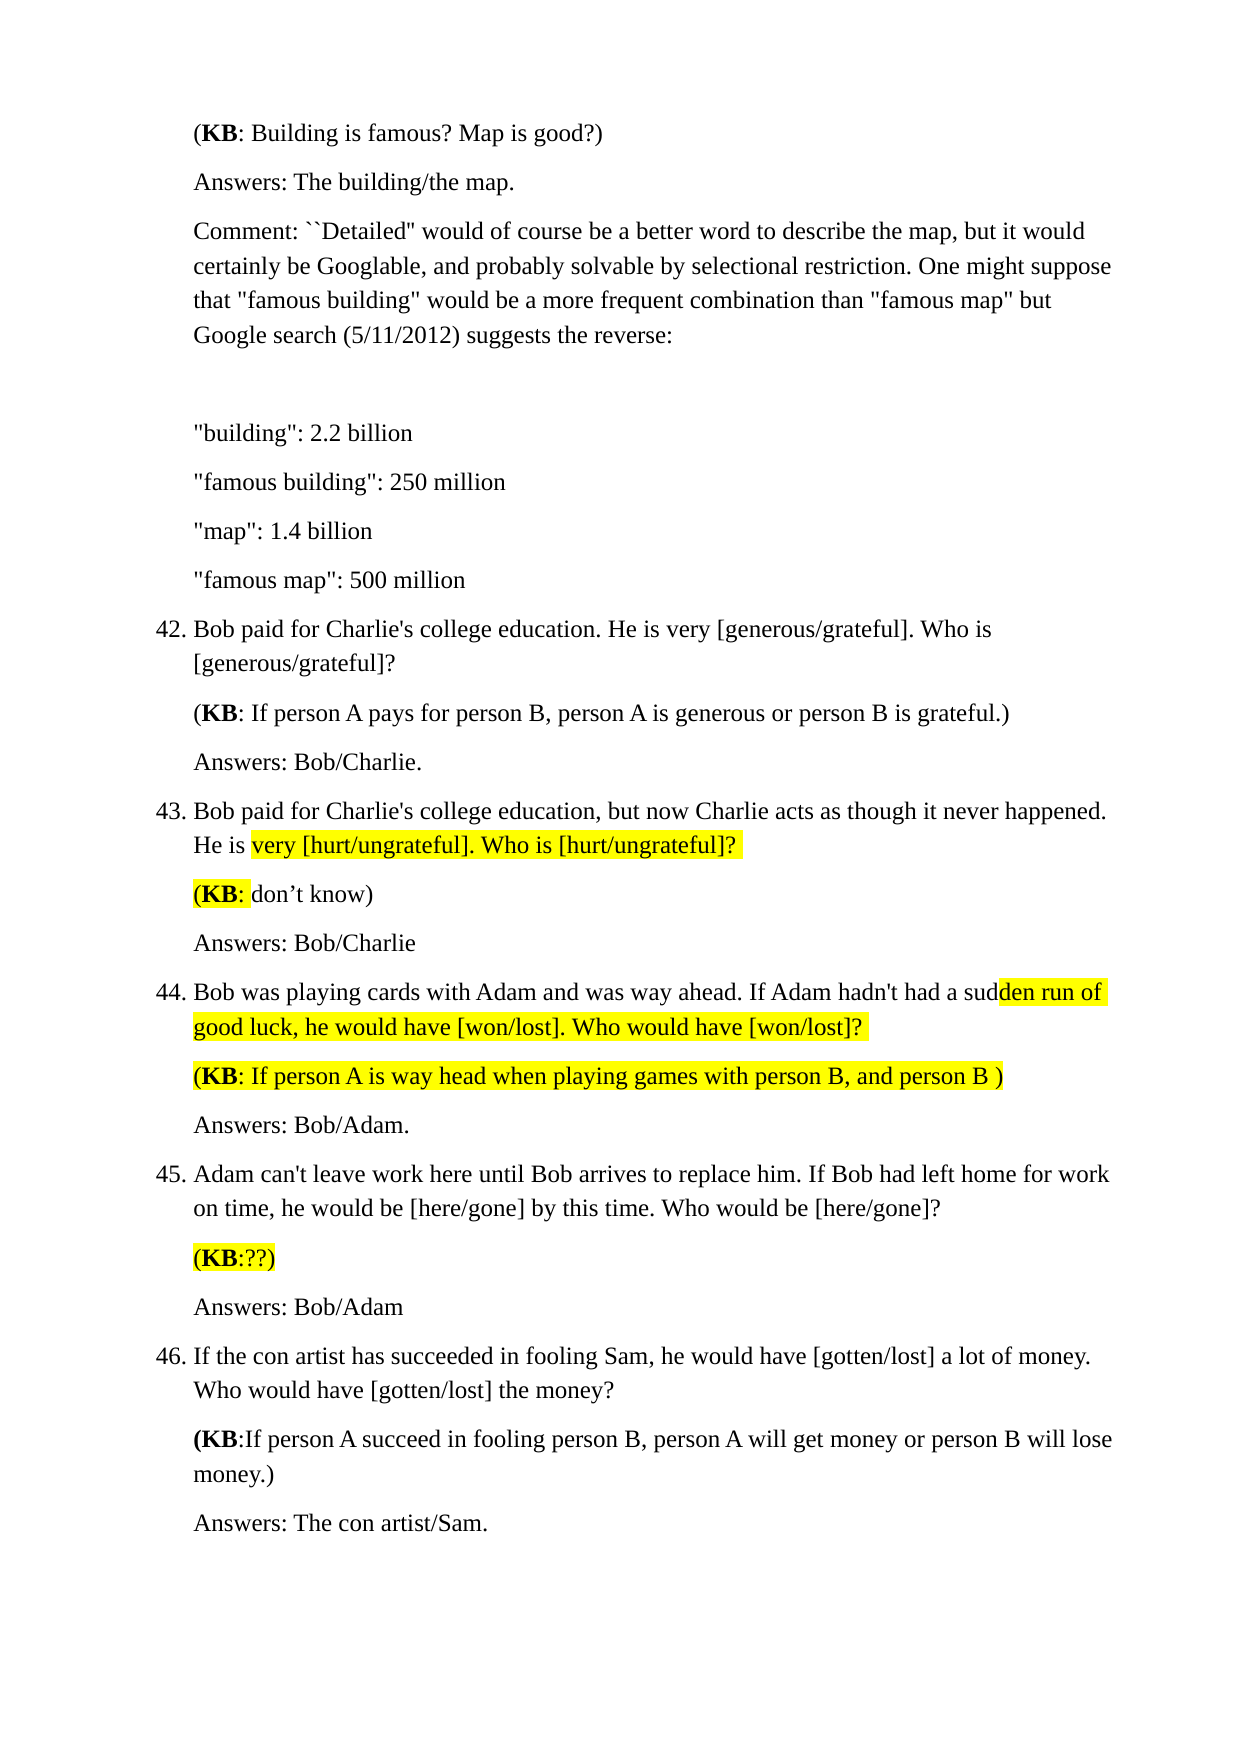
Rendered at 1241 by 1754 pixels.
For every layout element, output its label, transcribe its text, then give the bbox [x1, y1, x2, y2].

list (KB:If person A succeed in fooling person B, person A will get money or person B will lose money.) [156, 1424, 1122, 1487]
list Bob paid for Charlie's college education, but now Charlie acts as though it never happened. He is very [hurt/ungrateful]. Who is [hurt/ungrateful]? [156, 796, 1122, 859]
list "building": 2.2 billion [156, 418, 1122, 447]
list (KB: Building is famous? Map is good?) [156, 118, 1122, 147]
list (KB: If person A is way head when playing games with person B, and person B ) [156, 1061, 1122, 1090]
list If the con artist has succeeded in fooling Sam, he would have [gotten/lost] a lot of money. Who would have [gotten/lost] the money? [156, 1341, 1122, 1404]
list (KB: If person A pays for person B, person A is generous or person B is grateful.) [156, 698, 1122, 726]
list Answers: Bob/Adam [156, 1292, 1122, 1320]
list (KB:??) [156, 1243, 1122, 1271]
list Answers: Bob/Adam. [156, 1110, 1122, 1139]
list "famous map": 500 million [156, 565, 1122, 594]
list Bob paid for Charlie's college education. He is very [generous/grateful]. Who is [generous/grateful]? [156, 614, 1122, 677]
list Adam can't leave work here until Bob arrives to replace him. If Bob had left home for work on time, he would be [here/gone] by this time. Who would be [here/gone]? [156, 1159, 1122, 1222]
list "map": 1.4 billion [156, 516, 1122, 545]
list Answers: The con artist/Sam. [156, 1508, 1122, 1537]
list "famous building": 250 million [156, 467, 1122, 496]
list Answers: The building/the map. [156, 167, 1122, 196]
list Comment: ``Detailed'' would of course be a better word to describe the map, but it would certainly be Googlable, and probably solvable by selectional restriction. One might suppose that "famous building" would be a more frequent combination than "famous map" but Google search (5/11/2012) suggests the reverse: [156, 216, 1122, 348]
list Bob was playing cards with Adam and was way ahead. If Adam hadn't had a sudden run of good luck, he would have [won/lost]. Who would have [won/lost]? [156, 977, 1122, 1041]
list Answers: Bob/Charlie. [156, 747, 1122, 775]
list (KB: don’t know) [156, 879, 1122, 908]
list Answers: Bob/Charlie [156, 928, 1122, 957]
